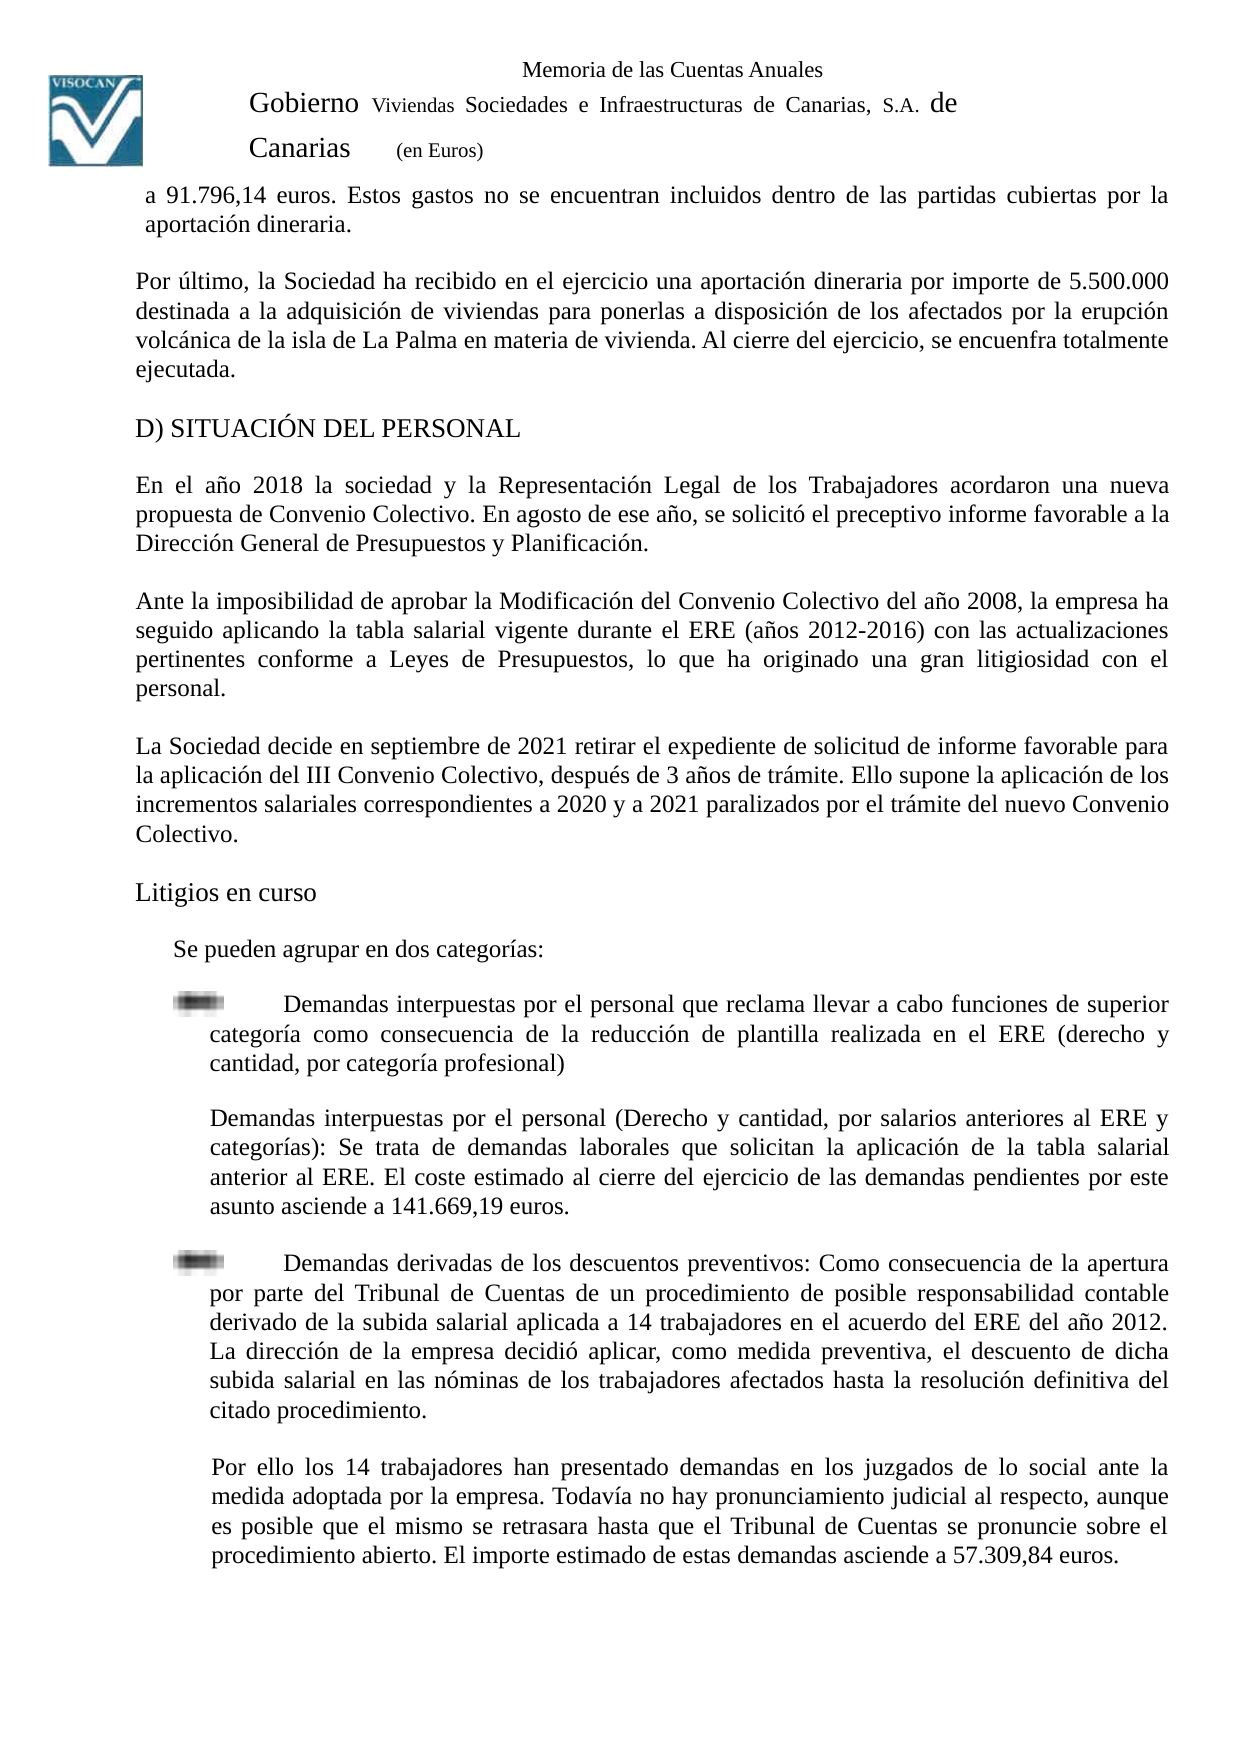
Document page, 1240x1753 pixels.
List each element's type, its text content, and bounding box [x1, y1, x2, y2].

text Se pueden agrupar en dos categorías: [173, 934, 1170, 963]
list Demandas derivadas de los descuentos preventivos: Como consecuencia de la apertura por parte del Tribunal de Cuentas de un procedimiento de posible responsabilidad contable derivado de la subida salarial aplicada a 14 trabajadores en el acuerdo del ERE del año 2012. La dirección de la empresa decidió aplicar, como medida preventiva, el descuento de dicha subida salarial en las nóminas de los trabajadores afectados hasta la resolución definitiva del citado procedimiento. [173, 1248, 1170, 1423]
text Demandas interpuestas por el personal (Derecho y cantidad, por salarios anteriores al ERE y categorías): Se trata de demandas laborales que solicitan la aplicación de la tabla salarial anterior al ERE. El coste estimado al cierre del ejercicio de las demandas pendientes por este asunto asciende a 141.669,19 euros. [209, 1103, 1170, 1219]
text Litigios en curso [135, 876, 1172, 907]
list Demandas interpuestas por el personal que reclama llevar a cabo funciones de superior categoría como consecuencia de la reducción de plantilla realizada en el ERE (derecho y cantidad, por categoría profesional) [173, 989, 1170, 1077]
text La Sociedad decide en septiembre de 2021 retirar el expediente de solicitud de informe favorable para la aplicación del III Convenio Colectivo, después de 3 años de trámite. Ello supone la aplicación de los incrementos salariales correspondientes a 2020 y a 2021 paralizados por el trámite del nuevo Convenio Colectivo. [135, 731, 1170, 848]
text Ante la imposibilidad de aprobar la Modificación del Convenio Colectivo del año 2008, la empresa ha seguido aplicando la tabla salarial vigente durante el ERE (años 2012-2016) con las actualizaciones pertinentes conforme a Leyes de Presupuestos, lo que ha originado una gran litigiosidad con el personal. [135, 586, 1170, 702]
text a 91.796,14 euros. Estos gastos no se encuentran incluidos dentro de las partidas cubiertas por la aportación dineraria. [145, 180, 1170, 238]
text En el año 2018 la sociedad y la Representación Legal de los Trabajadores acordaron una nueva propuesta de Convenio Colectivo. En agosto de ese año, se solicitó el preceptivo informe favorable a la Dirección General de Presupuestos y Planificación. [135, 470, 1170, 557]
text D) SITUACIÓN DEL PERSONAL [135, 412, 1172, 443]
text Por último, la Sociedad ha recibido en el ejercicio una aportación dineraria por importe de 5.500.000 destinada a la adquisición de viviendas para ponerlas a disposición de los afectados por la erupción volcánica de la isla de La Palma en materia de vivienda. Al cierre del ejercicio, se encuenfra totalmente ejecutada. [135, 266, 1170, 383]
text Por ello los 14 trabajadores han presentado demandas en los juzgados de lo social ante la medida adoptada por la empresa. Todavía no hay pronunciamiento judicial al respecto, aunque es posible que el mismo se retrasara hasta que el Tribunal de Cuentas se pronuncie sobre el procedimiento abierto. El importe estimado de estas demandas asciende a 57.309,84 euros. [211, 1452, 1170, 1569]
